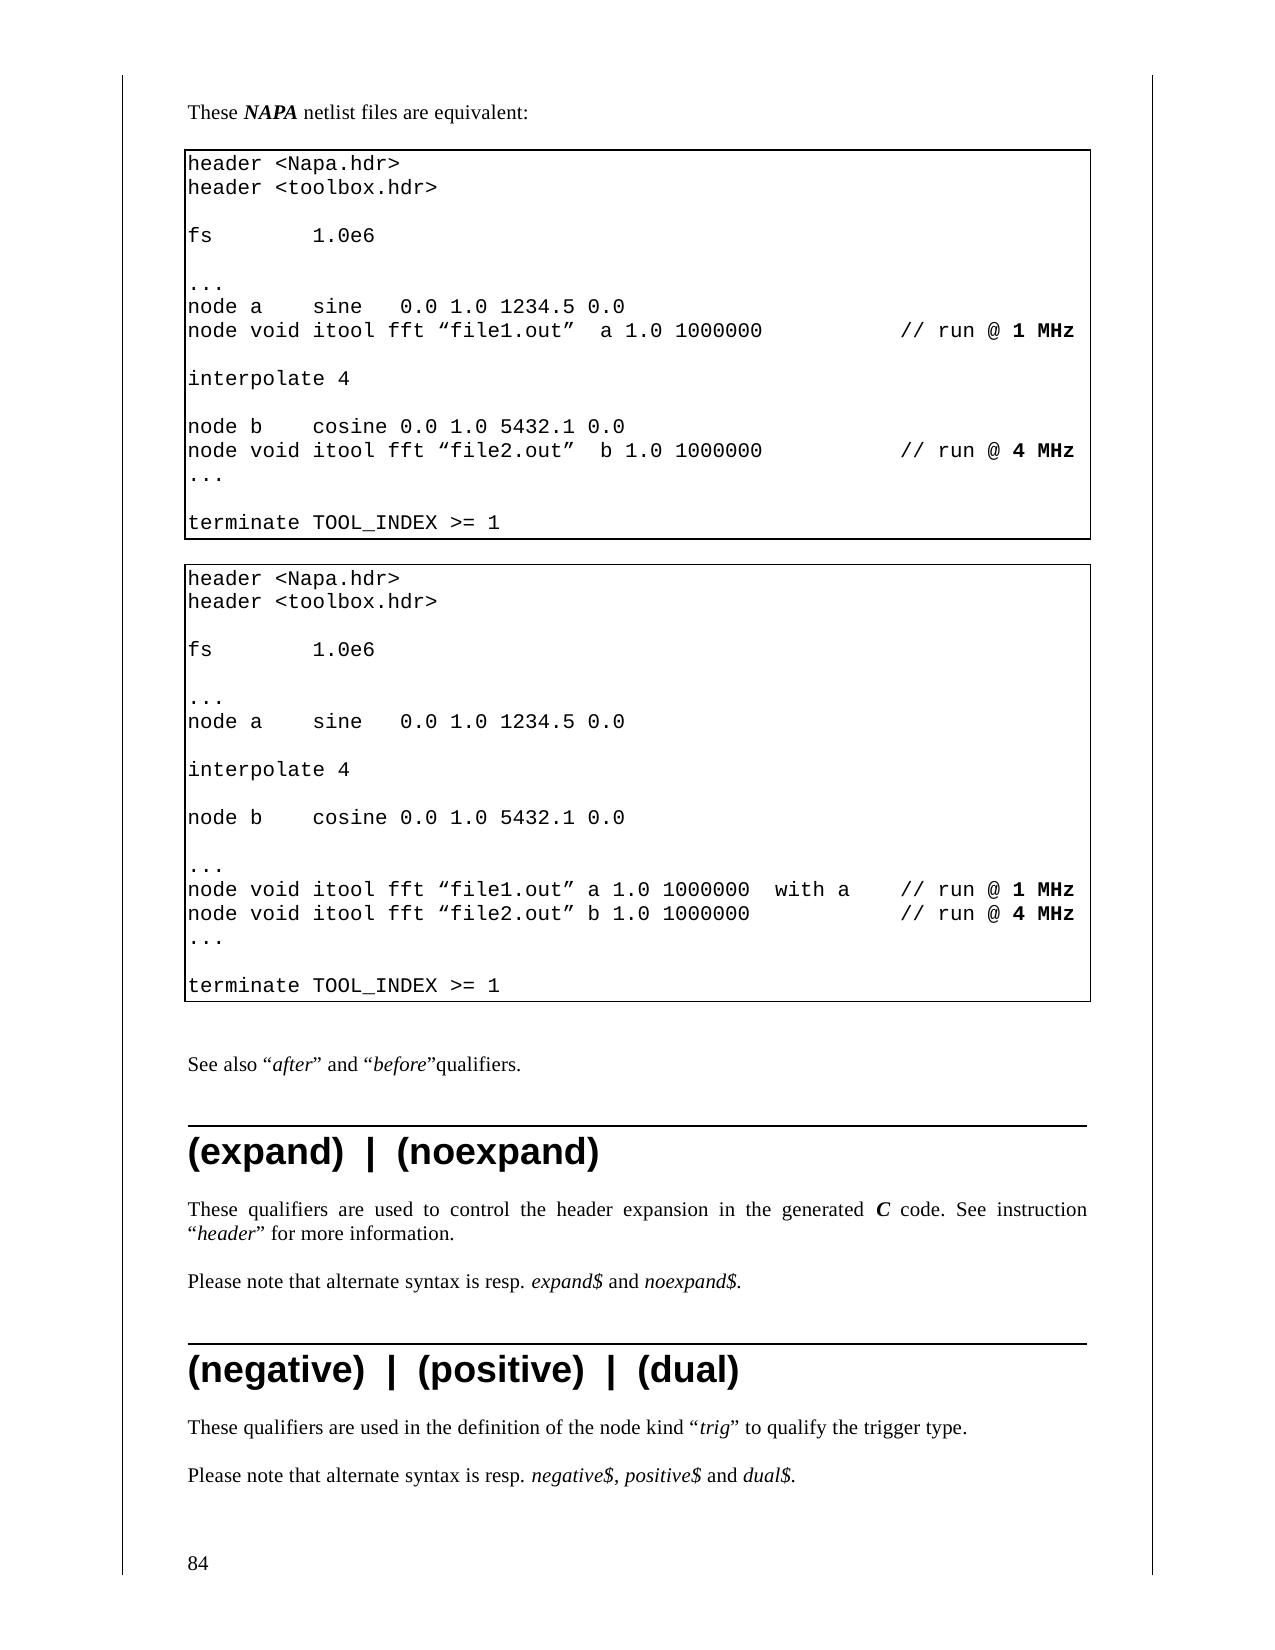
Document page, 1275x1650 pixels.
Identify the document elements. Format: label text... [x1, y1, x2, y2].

subtitle (expand) | (noexpand) [187, 1126, 1087, 1172]
text terminate TOOL_INDEX >= 1 [186, 508, 1090, 538]
text Please note that alternate syntax is resp. expand$ and noexpand$. [187, 1269, 1087, 1293]
text node void itool fft “file1.out” a 1.0 1000000 // run @ 1 MHz [187, 320, 1087, 344]
text interpolate 4 [187, 344, 1087, 392]
text Please note that alternate syntax is resp. negative$, positive$ and dual$. [187, 1463, 1087, 1487]
text ... [187, 272, 1087, 296]
subtitle (negative) | (positive) | (dual) [187, 1344, 1087, 1390]
text These qualifiers are used in the definition of the node kind “trig” to qualify the trigger type. [187, 1415, 1087, 1439]
text fs 1.0e6 [187, 224, 1087, 272]
text node void itool fft “file2.out” b 1.0 1000000 // run @ 4 MHz ... [187, 440, 1087, 488]
text ... [187, 855, 1087, 879]
text These qualifiers are used to control the header expansion in the generated C code. See instruction “header” for more information. [187, 1197, 1087, 1245]
text node a sine 0.0 1.0 1234.5 0.0 [187, 296, 1087, 320]
text node a sine 0.0 1.0 1234.5 0.0 [187, 711, 1087, 735]
text node b cosine 0.0 1.0 5432.1 0.0 [187, 416, 1087, 440]
text ... [187, 687, 1087, 711]
text node void itool fft “file2.out” b 1.0 1000000 // run @ 4 MHz ... [187, 903, 1087, 951]
text terminate TOOL_INDEX >= 1 [186, 971, 1090, 1001]
text interpolate 4 [187, 735, 1087, 783]
text See also “after” and “before”qualifiers. [187, 1051, 1087, 1075]
text node b cosine 0.0 1.0 5432.1 0.0 [187, 807, 1087, 831]
text These NAPA netlist files are equivalent: [187, 100, 1087, 124]
text fs 1.0e6 [187, 639, 1087, 687]
text node void itool fft “file1.out” a 1.0 1000000 with a // run @ 1 MHz [187, 879, 1087, 903]
text header <Napa.hdr> header <toolbox.hdr> [186, 151, 1090, 201]
text header <Napa.hdr> header <toolbox.hdr> [186, 565, 1090, 615]
